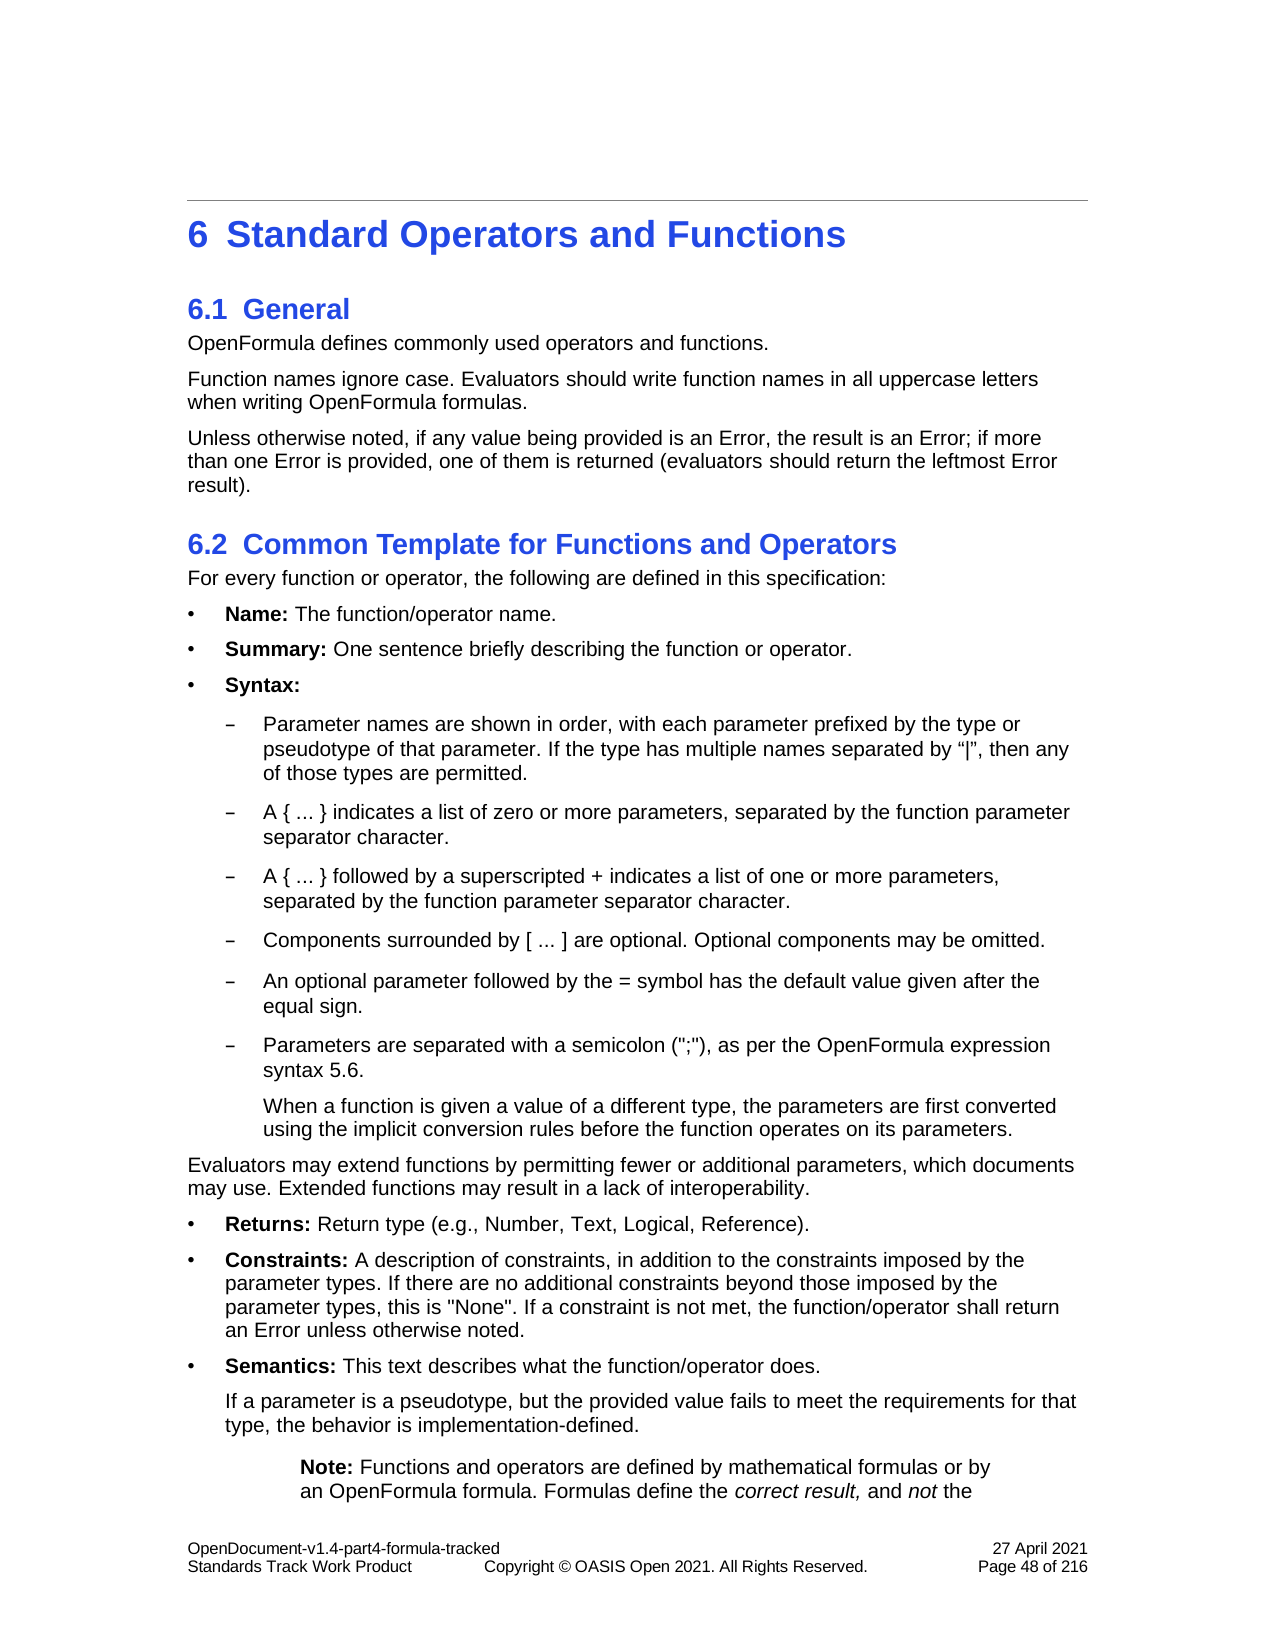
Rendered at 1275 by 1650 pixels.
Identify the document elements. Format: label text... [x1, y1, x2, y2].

text For every function or operator, the following are defined in this specification: [187, 567, 1088, 590]
list Semantics: This text describes what the function/operator does. [187, 1354, 1088, 1378]
subtitle General [187, 293, 1088, 326]
list If a parameter is a pseudotype, but the provided value fails to meet the requirements for that type, the behavior is implementation-defined. [187, 1390, 1088, 1437]
text OpenFormula defines commonly used operators and functions. [187, 332, 1088, 355]
list When a function is given a value of a different type, the parameters are first converted using the implicit conversion rules before the function operates on its parameters. [225, 1094, 1088, 1141]
list Syntax: [187, 673, 1088, 697]
list Constraints: A description of constraints, in addition to the constraints imposed by the parameter types. If there are no additional constraints beyond those imposed by the parameter types, this is "None". If a constraint is not met, the function/operator shall return an Error unless otherwise noted. [187, 1248, 1088, 1342]
subtitle Standard Operators and Functions [187, 201, 1088, 256]
list An optional parameter followed by the = symbol has the default value given after the equal sign. [225, 966, 1088, 1018]
text Unless otherwise noted, if any value being provided is an Error, the result is an Error; if more than one Error is provided, one of them is returned (evaluators should return the leftmost Error result). [187, 426, 1088, 497]
subtitle Common Template for Functions and Operators [187, 528, 1088, 561]
text Evaluators may extend functions by permitting fewer or additional parameters, which documents may use. Extended functions may result in a lack of interoperability. [187, 1153, 1088, 1200]
list A { ... } indicates a list of zero or more parameters, separated by the function parameter separator character. [225, 797, 1088, 849]
list Returns: Return type (e.g., Number, Text, Logical, Reference). [187, 1212, 1088, 1236]
list Note: Functions and operators are defined by mathematical formulas or by an OpenFormula formula. Formulas define the correct result, and not the [262, 1456, 1013, 1503]
list Parameter names are shown in order, with each parameter prefixed by the type or pseudotype of that parameter. If the type has multiple names separated by “|”, then any of those types are permitted. [225, 709, 1088, 785]
list Components surrounded by [ ... ] are optional. Optional components may be omitted. [225, 925, 1088, 954]
list Name: The function/operator name. [187, 602, 1088, 626]
list Parameters are separated with a semicolon (";"), as per the OpenFormula expression syntax 5.6. [225, 1030, 1088, 1082]
text Function names ignore case. Evaluators should write function names in all uppercase letters when writing OpenFormula formulas. [187, 367, 1088, 414]
list A { ... } followed by a superscripted + indicates a list of one or more parameters, separated by the function parameter separator character. [225, 861, 1088, 913]
list Summary: One sentence briefly describing the function or operator. [187, 638, 1088, 661]
